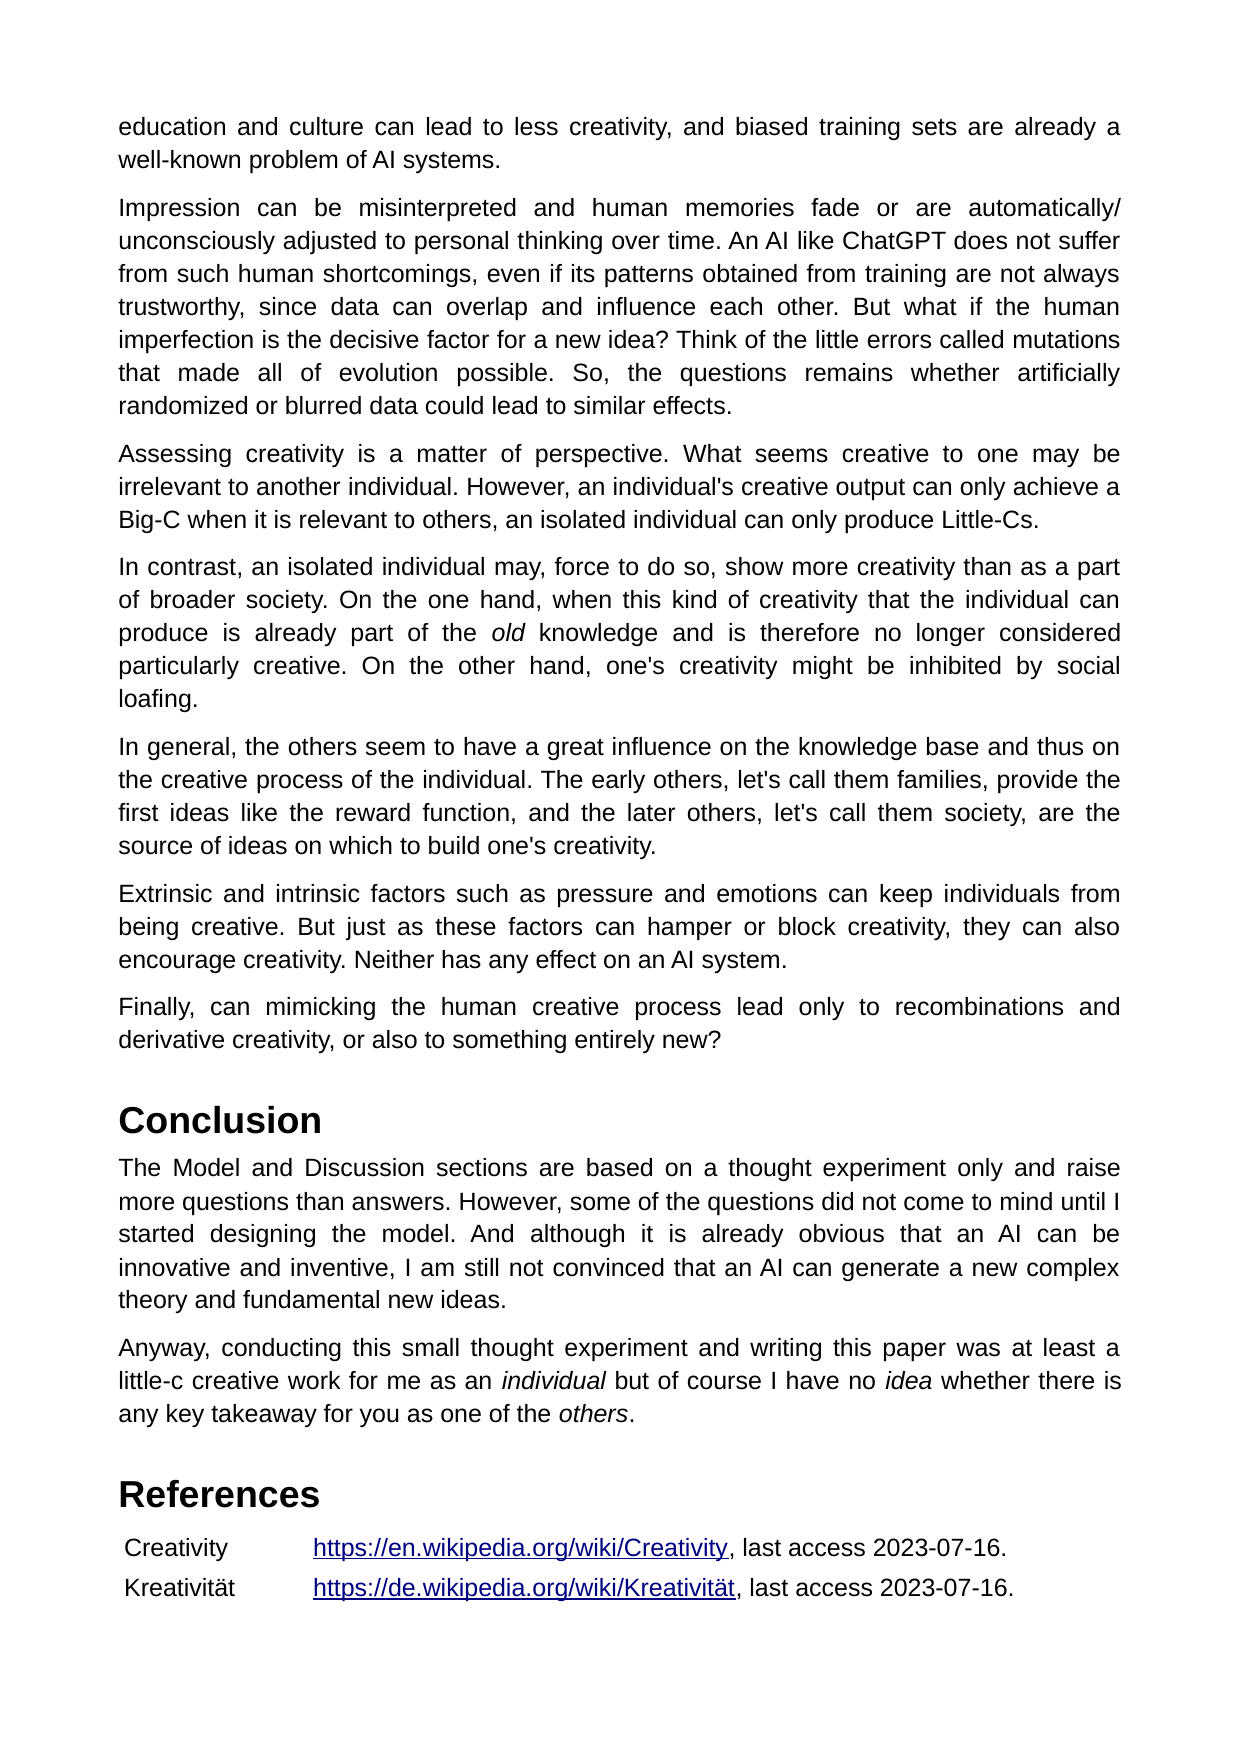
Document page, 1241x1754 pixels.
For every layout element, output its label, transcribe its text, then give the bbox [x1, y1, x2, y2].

text Impression can be misinterpreted and human memories fade or are automatically/ unconsciously adjusted to personal thinking over time. An AI like ChatGPT does not suffer from such human shortcomings, even if its patterns obtained from training are not always trustworthy, since data can overlap and influence each other. But what if the human imperfection is the decisive factor for a new idea? Think of the little errors called mutations that made all of evolution possible. So, the questions remains whether artificially randomized or blurred data could lead to similar effects. [118, 193, 1122, 420]
text Extrinsic and intrinsic factors such as pressure and emotions can keep individuals from being creative. But just as these factors can hamper or block creativity, they can also encourage creativity. Neither has any effect on an AI system. [118, 878, 1122, 973]
text Anyway, conducting this small thought experiment and writing this paper was at least a little-c creative work for me as an individual but of course I have no idea whether there is any key takeaway for you as one of the others. [118, 1333, 1122, 1428]
subtitle Conclusion [118, 1098, 1122, 1141]
table_cell https://de.wikipedia.org/wiki/Kreativität, last access 2023-07-16. [307, 1568, 1122, 1608]
table_header https://en.wikipedia.org/wiki/Creativity, last access 2023-07-16. [307, 1528, 1122, 1568]
text Finally, can mimicking the human creative process lead only to recombinations and derivative creativity, or also to something entirely new? [118, 992, 1122, 1054]
text The Model and Discussion sections are based on a thought experiment only and raise more questions than answers. However, some of the questions did not come to mind until I started designing the model. And although it is already obvious that an AI can be innovative and inventive, I am still not convinced that an AI can generate a new complex theory and fundamental new ideas. [118, 1153, 1122, 1314]
table_header Creativity [118, 1528, 307, 1568]
text Assessing creativity is a matter of perspective. What seems creative to one may be irrelevant to another individual. However, an individual's creative output can only achieve a Big-C when it is relevant to others, an isolated individual can only produce Little-Cs. [118, 438, 1122, 533]
table_cell Kreativität [118, 1568, 307, 1608]
text In general, the others seem to have a great influence on the knowledge base and thus on the creative process of the individual. The early others, let's call them families, provide the first ideas like the reward function, and the later others, let's call them society, are the source of ideas on which to build one's creativity. [118, 732, 1122, 860]
subtitle References [118, 1472, 1122, 1515]
text In contrast, an isolated individual may, force to do so, show more creativity than as a part of broader society. On the one hand, when this kind of creativity that the individual can produce is already part of the old knowledge and is therefore no longer considered particularly creative. On the other hand, one's creativity might be inhibited by social loafing. [118, 552, 1122, 713]
text education and culture can lead to less creativity, and biased training sets are already a well-known problem of AI systems. [118, 112, 1122, 174]
